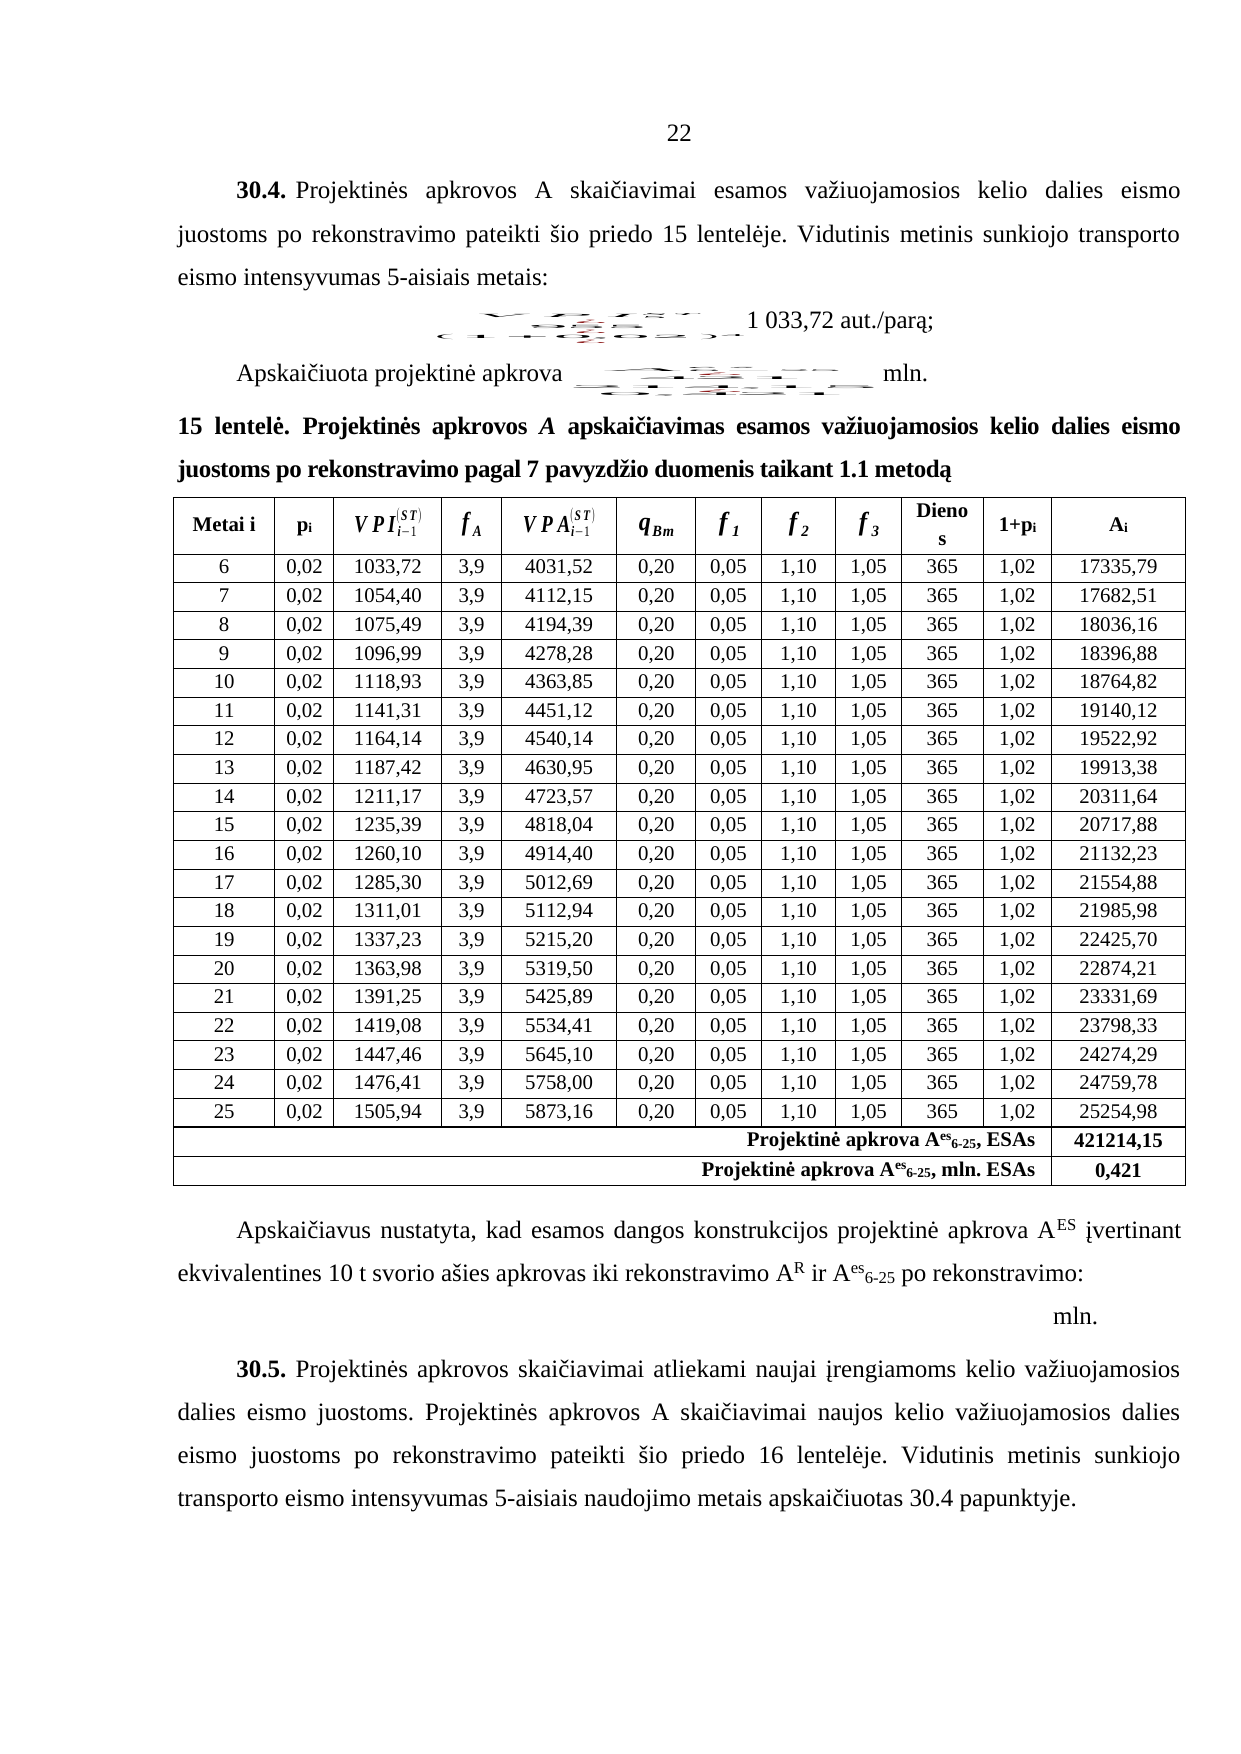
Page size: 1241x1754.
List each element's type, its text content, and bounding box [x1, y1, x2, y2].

table_cell 3,9 [442, 870, 501, 897]
table_cell 24274,29 [1052, 1041, 1185, 1069]
table_cell 365 [902, 555, 983, 582]
text 15 lentelė. Projektinės apkrovos A apskaičiavimas esamos važiuojamosios kelio dalies eismo juostoms po rekonstravimo pagal 7 pavyzdžio duomenis taikant 1.1 metodą [177, 411, 1181, 483]
table_cell 365 [902, 870, 983, 897]
text Apskaičiuota projektinė apkrova mln. [177, 358, 1181, 397]
table_cell 16 [174, 841, 274, 868]
table_cell 1,10 [762, 956, 835, 983]
table_cell 1,02 [984, 612, 1051, 639]
table_cell 23798,33 [1052, 1013, 1185, 1040]
table_cell 1,10 [762, 984, 835, 1012]
table_cell 25254,98 [1052, 1099, 1185, 1126]
table_cell 0,02 [275, 1013, 333, 1040]
table_cell 19913,38 [1052, 755, 1185, 783]
table_cell 365 [902, 1041, 983, 1069]
table_cell 1,10 [762, 583, 835, 611]
table_cell 1,10 [762, 927, 835, 954]
table_cell 12 [174, 726, 274, 754]
table_header 1+pi [984, 498, 1051, 553]
table_cell 0,20 [617, 755, 695, 783]
table_cell 4723,57 [502, 784, 616, 811]
table_cell 1,05 [836, 640, 901, 668]
table_cell 3,9 [442, 555, 501, 582]
table_cell 0,05 [696, 870, 761, 897]
table_cell 1,05 [836, 927, 901, 954]
table_cell 0,02 [275, 555, 333, 582]
table_cell 0,05 [696, 640, 761, 668]
table_cell 0,02 [275, 1070, 333, 1098]
table_cell 1187,42 [334, 755, 441, 783]
table_cell 5012,69 [502, 870, 616, 897]
table_cell 0,20 [617, 1070, 695, 1098]
table_cell 1,02 [984, 669, 1051, 697]
table_cell 7 [174, 583, 274, 611]
table_cell 1,02 [984, 841, 1051, 868]
table_cell 22874,21 [1052, 956, 1185, 983]
table_cell 365 [902, 841, 983, 868]
table_cell 0,20 [617, 1099, 695, 1126]
table_cell 0,02 [275, 956, 333, 983]
table_cell 1285,30 [334, 870, 441, 897]
table_cell 1164,14 [334, 726, 441, 754]
table_header [762, 498, 835, 553]
table_cell 0,02 [275, 927, 333, 954]
table_cell 1476,41 [334, 1070, 441, 1098]
table_cell Projektinė apkrova Aes6-25, ESAs [174, 1128, 1051, 1156]
table_cell 1,10 [762, 1070, 835, 1098]
table_cell 1,05 [836, 841, 901, 868]
table_cell 17682,51 [1052, 583, 1185, 611]
table_cell 0,02 [275, 1041, 333, 1069]
table_cell 1054,40 [334, 583, 441, 611]
table_cell 3,9 [442, 669, 501, 697]
table_cell 3,9 [442, 755, 501, 783]
table_cell 0,02 [275, 984, 333, 1012]
table_cell 24 [174, 1070, 274, 1098]
table_cell 1,02 [984, 870, 1051, 897]
table_cell 3,9 [442, 812, 501, 840]
table_cell 365 [902, 784, 983, 811]
table_cell 3,9 [442, 1099, 501, 1126]
table_header Ai [1052, 498, 1185, 553]
table_cell 5534,41 [502, 1013, 616, 1040]
table_cell 0,20 [617, 898, 695, 926]
table_cell 3,9 [442, 927, 501, 954]
table_cell 1,05 [836, 726, 901, 754]
table_cell 365 [902, 698, 983, 725]
table_cell 1,02 [984, 956, 1051, 983]
table_cell 19522,92 [1052, 726, 1185, 754]
table_cell 0,20 [617, 612, 695, 639]
table_cell 3,9 [442, 956, 501, 983]
table_cell 1,05 [836, 784, 901, 811]
table_cell 0,05 [696, 1070, 761, 1098]
table_cell 4278,28 [502, 640, 616, 668]
table_cell 0,05 [696, 698, 761, 725]
table_cell 1211,17 [334, 784, 441, 811]
table_cell 17335,79 [1052, 555, 1185, 582]
table_header Dienos [902, 498, 983, 553]
table_cell 5215,20 [502, 927, 616, 954]
table_cell 5425,89 [502, 984, 616, 1012]
table_cell 19140,12 [1052, 698, 1185, 725]
table_cell 1,10 [762, 784, 835, 811]
table_cell 20 [174, 956, 274, 983]
table_cell 4194,39 [502, 612, 616, 639]
table_cell 365 [902, 1099, 983, 1126]
table_cell Projektinė apkrova Aes6-25, mln. ESAs [174, 1157, 1051, 1185]
table_cell 0,421 [1052, 1157, 1185, 1185]
table_cell 1118,93 [334, 669, 441, 697]
table_cell 0,20 [617, 640, 695, 668]
table_cell 3,9 [442, 698, 501, 725]
table_cell 1,05 [836, 755, 901, 783]
table_cell 1,05 [836, 1099, 901, 1126]
table_cell 1,05 [836, 1041, 901, 1069]
table_cell 0,20 [617, 726, 695, 754]
table_cell 4540,14 [502, 726, 616, 754]
table_cell 1,10 [762, 640, 835, 668]
table_cell 1,10 [762, 726, 835, 754]
table_cell 365 [902, 984, 983, 1012]
text 30.4. Projektinės apkrovos A skaičiavimai esamos važiuojamosios kelio dalies eismo juostoms po rekonstravimo pateikti šio priedo 15 lentelėje. Vidutinis metinis sunkiojo transporto eismo intensyvumas 5-aisiais metais: [177, 176, 1181, 291]
table_cell 1,05 [836, 984, 901, 1012]
table_cell 0,20 [617, 583, 695, 611]
table_cell 5758,00 [502, 1070, 616, 1098]
table_cell 15 [174, 812, 274, 840]
table_cell 0,05 [696, 784, 761, 811]
table_cell 1,05 [836, 669, 901, 697]
table_cell 0,20 [617, 698, 695, 725]
table_cell 1,05 [836, 812, 901, 840]
table_cell 3,9 [442, 1013, 501, 1040]
table_cell 1141,31 [334, 698, 441, 725]
text 1 033,72 aut./parą; [177, 305, 1181, 344]
table_cell 4363,85 [502, 669, 616, 697]
table_cell 0,02 [275, 669, 333, 697]
table_cell 1505,94 [334, 1099, 441, 1126]
table_cell 1,05 [836, 898, 901, 926]
table_cell 0,02 [275, 870, 333, 897]
table_cell 1,10 [762, 841, 835, 868]
table_cell 0,05 [696, 726, 761, 754]
table_cell 1,10 [762, 1041, 835, 1069]
table_cell 0,05 [696, 927, 761, 954]
table_cell 5645,10 [502, 1041, 616, 1069]
table_cell 0,02 [275, 726, 333, 754]
table_cell 1,05 [836, 698, 901, 725]
table_cell 4914,40 [502, 841, 616, 868]
table_cell 0,05 [696, 755, 761, 783]
table_cell 0,20 [617, 784, 695, 811]
table_cell 22 [174, 1013, 274, 1040]
table_cell 0,02 [275, 1099, 333, 1126]
table_cell 1,02 [984, 1041, 1051, 1069]
table_cell 1,05 [836, 555, 901, 582]
table_cell 3,9 [442, 784, 501, 811]
table_cell 1,02 [984, 555, 1051, 582]
table_cell 1447,46 [334, 1041, 441, 1069]
table_cell 25 [174, 1099, 274, 1126]
table_cell 0,20 [617, 841, 695, 868]
table_cell 17 [174, 870, 274, 897]
table_cell 5873,16 [502, 1099, 616, 1126]
table_cell 13 [174, 755, 274, 783]
table_cell 1,05 [836, 583, 901, 611]
table_cell 1419,08 [334, 1013, 441, 1040]
table_cell 21554,88 [1052, 870, 1185, 897]
table_cell 1033,72 [334, 555, 441, 582]
table_cell 3,9 [442, 1041, 501, 1069]
table_cell 0,05 [696, 583, 761, 611]
table_cell 5319,50 [502, 956, 616, 983]
table_cell 3,9 [442, 612, 501, 639]
table_cell 3,9 [442, 898, 501, 926]
table_cell 3,9 [442, 640, 501, 668]
table_cell 365 [902, 927, 983, 954]
table_cell 0,05 [696, 1041, 761, 1069]
table_cell 10 [174, 669, 274, 697]
table_cell 1,02 [984, 583, 1051, 611]
table_cell 0,05 [696, 1013, 761, 1040]
table_cell 0,20 [617, 870, 695, 897]
table_cell 1,10 [762, 1099, 835, 1126]
table_cell 0,02 [275, 898, 333, 926]
table_cell 21132,23 [1052, 841, 1185, 868]
table_cell 0,05 [696, 555, 761, 582]
table_cell 8 [174, 612, 274, 639]
table_header [442, 498, 501, 553]
table_cell 365 [902, 640, 983, 668]
table_cell 1,02 [984, 1099, 1051, 1126]
table_cell 421214,15 [1052, 1128, 1185, 1156]
table_cell 365 [902, 755, 983, 783]
table_cell 1,05 [836, 956, 901, 983]
table_cell 1337,23 [334, 927, 441, 954]
table_cell 4451,12 [502, 698, 616, 725]
table_cell 23331,69 [1052, 984, 1185, 1012]
table_cell 23 [174, 1041, 274, 1069]
table_cell 0,05 [696, 984, 761, 1012]
table_cell 0,20 [617, 927, 695, 954]
table_cell 1,02 [984, 927, 1051, 954]
table_cell 24759,78 [1052, 1070, 1185, 1098]
table_cell 11 [174, 698, 274, 725]
table_cell 1096,99 [334, 640, 441, 668]
table_cell 0,05 [696, 898, 761, 926]
table_cell 365 [902, 1070, 983, 1098]
table_cell 0,02 [275, 841, 333, 868]
table_cell 1,05 [836, 1013, 901, 1040]
table_cell 4630,95 [502, 755, 616, 783]
table_cell 1,02 [984, 812, 1051, 840]
table_cell 0,02 [275, 698, 333, 725]
table_header Metai i [174, 498, 274, 553]
table_cell 0,20 [617, 1041, 695, 1069]
table_cell 1,05 [836, 1070, 901, 1098]
text 30.5. Projektinės apkrovos skaičiavimai atliekami naujai įrengiamoms kelio važiuojamosios dalies eismo juostoms. Projektinės apkrovos A skaičiavimai naujos kelio važiuojamosios dalies eismo juostoms po rekonstravimo pateikti šio priedo 16 lentelėje. Vidutinis metinis sunkiojo transporto eismo intensyvumas 5-aisiais naudojimo metais apskaičiuotas 30.4 papunktyje. [177, 1354, 1181, 1512]
table_cell 4818,04 [502, 812, 616, 840]
table_cell 1235,39 [334, 812, 441, 840]
table_cell 6 [174, 555, 274, 582]
table_cell 1,02 [984, 726, 1051, 754]
table_cell 0,20 [617, 984, 695, 1012]
table_cell 365 [902, 612, 983, 639]
table_header [696, 498, 761, 553]
table_cell 0,02 [275, 784, 333, 811]
table_cell 1,02 [984, 984, 1051, 1012]
table_cell 365 [902, 956, 983, 983]
table_cell 20311,64 [1052, 784, 1185, 811]
table_cell 365 [902, 669, 983, 697]
table_header [334, 498, 441, 553]
table_cell 0,20 [617, 1013, 695, 1040]
table_cell 1,10 [762, 870, 835, 897]
table_cell 0,20 [617, 812, 695, 840]
table_cell 0,20 [617, 956, 695, 983]
table_cell 1363,98 [334, 956, 441, 983]
table_cell 0,02 [275, 640, 333, 668]
table_cell 1,02 [984, 698, 1051, 725]
table_cell 0,02 [275, 612, 333, 639]
table_header pi [275, 498, 333, 553]
table_cell 20717,88 [1052, 812, 1185, 840]
text Apskaičiavus nustatyta, kad esamos dangos konstrukcijos projektinė apkrova AES įvertinant ekvivalentines 10 t svorio ašies apkrovas iki rekonstravimo AR ir Aes6-25 po rekonstravimo: [177, 1215, 1181, 1287]
table_cell 1260,10 [334, 841, 441, 868]
table_cell 0,05 [696, 669, 761, 697]
table_cell 3,9 [442, 841, 501, 868]
table_cell 365 [902, 898, 983, 926]
table_cell 365 [902, 726, 983, 754]
table_cell 1,05 [836, 612, 901, 639]
table_cell 3,9 [442, 984, 501, 1012]
table_cell 4112,15 [502, 583, 616, 611]
table_cell 1,10 [762, 1013, 835, 1040]
table_cell 1,10 [762, 898, 835, 926]
table_cell 3,9 [442, 1070, 501, 1098]
table_cell 0,05 [696, 1099, 761, 1126]
table_cell 21985,98 [1052, 898, 1185, 926]
text mln. [177, 1301, 1181, 1339]
table_cell 4031,52 [502, 555, 616, 582]
table_cell 1,02 [984, 898, 1051, 926]
table_cell 1,10 [762, 698, 835, 725]
table_cell 0,05 [696, 812, 761, 840]
table_cell 1,10 [762, 812, 835, 840]
table_cell 1,02 [984, 784, 1051, 811]
table_cell 1,02 [984, 1070, 1051, 1098]
table_cell 1,02 [984, 1013, 1051, 1040]
table_header [502, 498, 616, 553]
table_cell 3,9 [442, 583, 501, 611]
table_cell 1,02 [984, 640, 1051, 668]
table_cell 0,05 [696, 841, 761, 868]
table_cell 1311,01 [334, 898, 441, 926]
table_cell 0,02 [275, 755, 333, 783]
table_cell 19 [174, 927, 274, 954]
table_cell 0,20 [617, 555, 695, 582]
table_cell 1075,49 [334, 612, 441, 639]
table_cell 1,02 [984, 755, 1051, 783]
table_cell 0,05 [696, 612, 761, 639]
table_cell 0,05 [696, 956, 761, 983]
table_cell 1,10 [762, 612, 835, 639]
table_cell 9 [174, 640, 274, 668]
table_cell 14 [174, 784, 274, 811]
table_cell 18 [174, 898, 274, 926]
table_cell 21 [174, 984, 274, 1012]
table_cell 1,10 [762, 669, 835, 697]
table_cell 1,10 [762, 555, 835, 582]
table_cell 1,05 [836, 870, 901, 897]
table_cell 1391,25 [334, 984, 441, 1012]
table_cell 0,20 [617, 669, 695, 697]
table_cell 0,02 [275, 583, 333, 611]
table_cell 0,02 [275, 812, 333, 840]
table_cell 3,9 [442, 726, 501, 754]
table_header [617, 498, 695, 553]
table_cell 18396,88 [1052, 640, 1185, 668]
table_cell 18036,16 [1052, 612, 1185, 639]
table_cell 5112,94 [502, 898, 616, 926]
table_cell 1,10 [762, 755, 835, 783]
table_cell 18764,82 [1052, 669, 1185, 697]
table_cell 365 [902, 1013, 983, 1040]
table_cell 365 [902, 812, 983, 840]
table_cell 22425,70 [1052, 927, 1185, 954]
table_cell 365 [902, 583, 983, 611]
table_header [836, 498, 901, 553]
